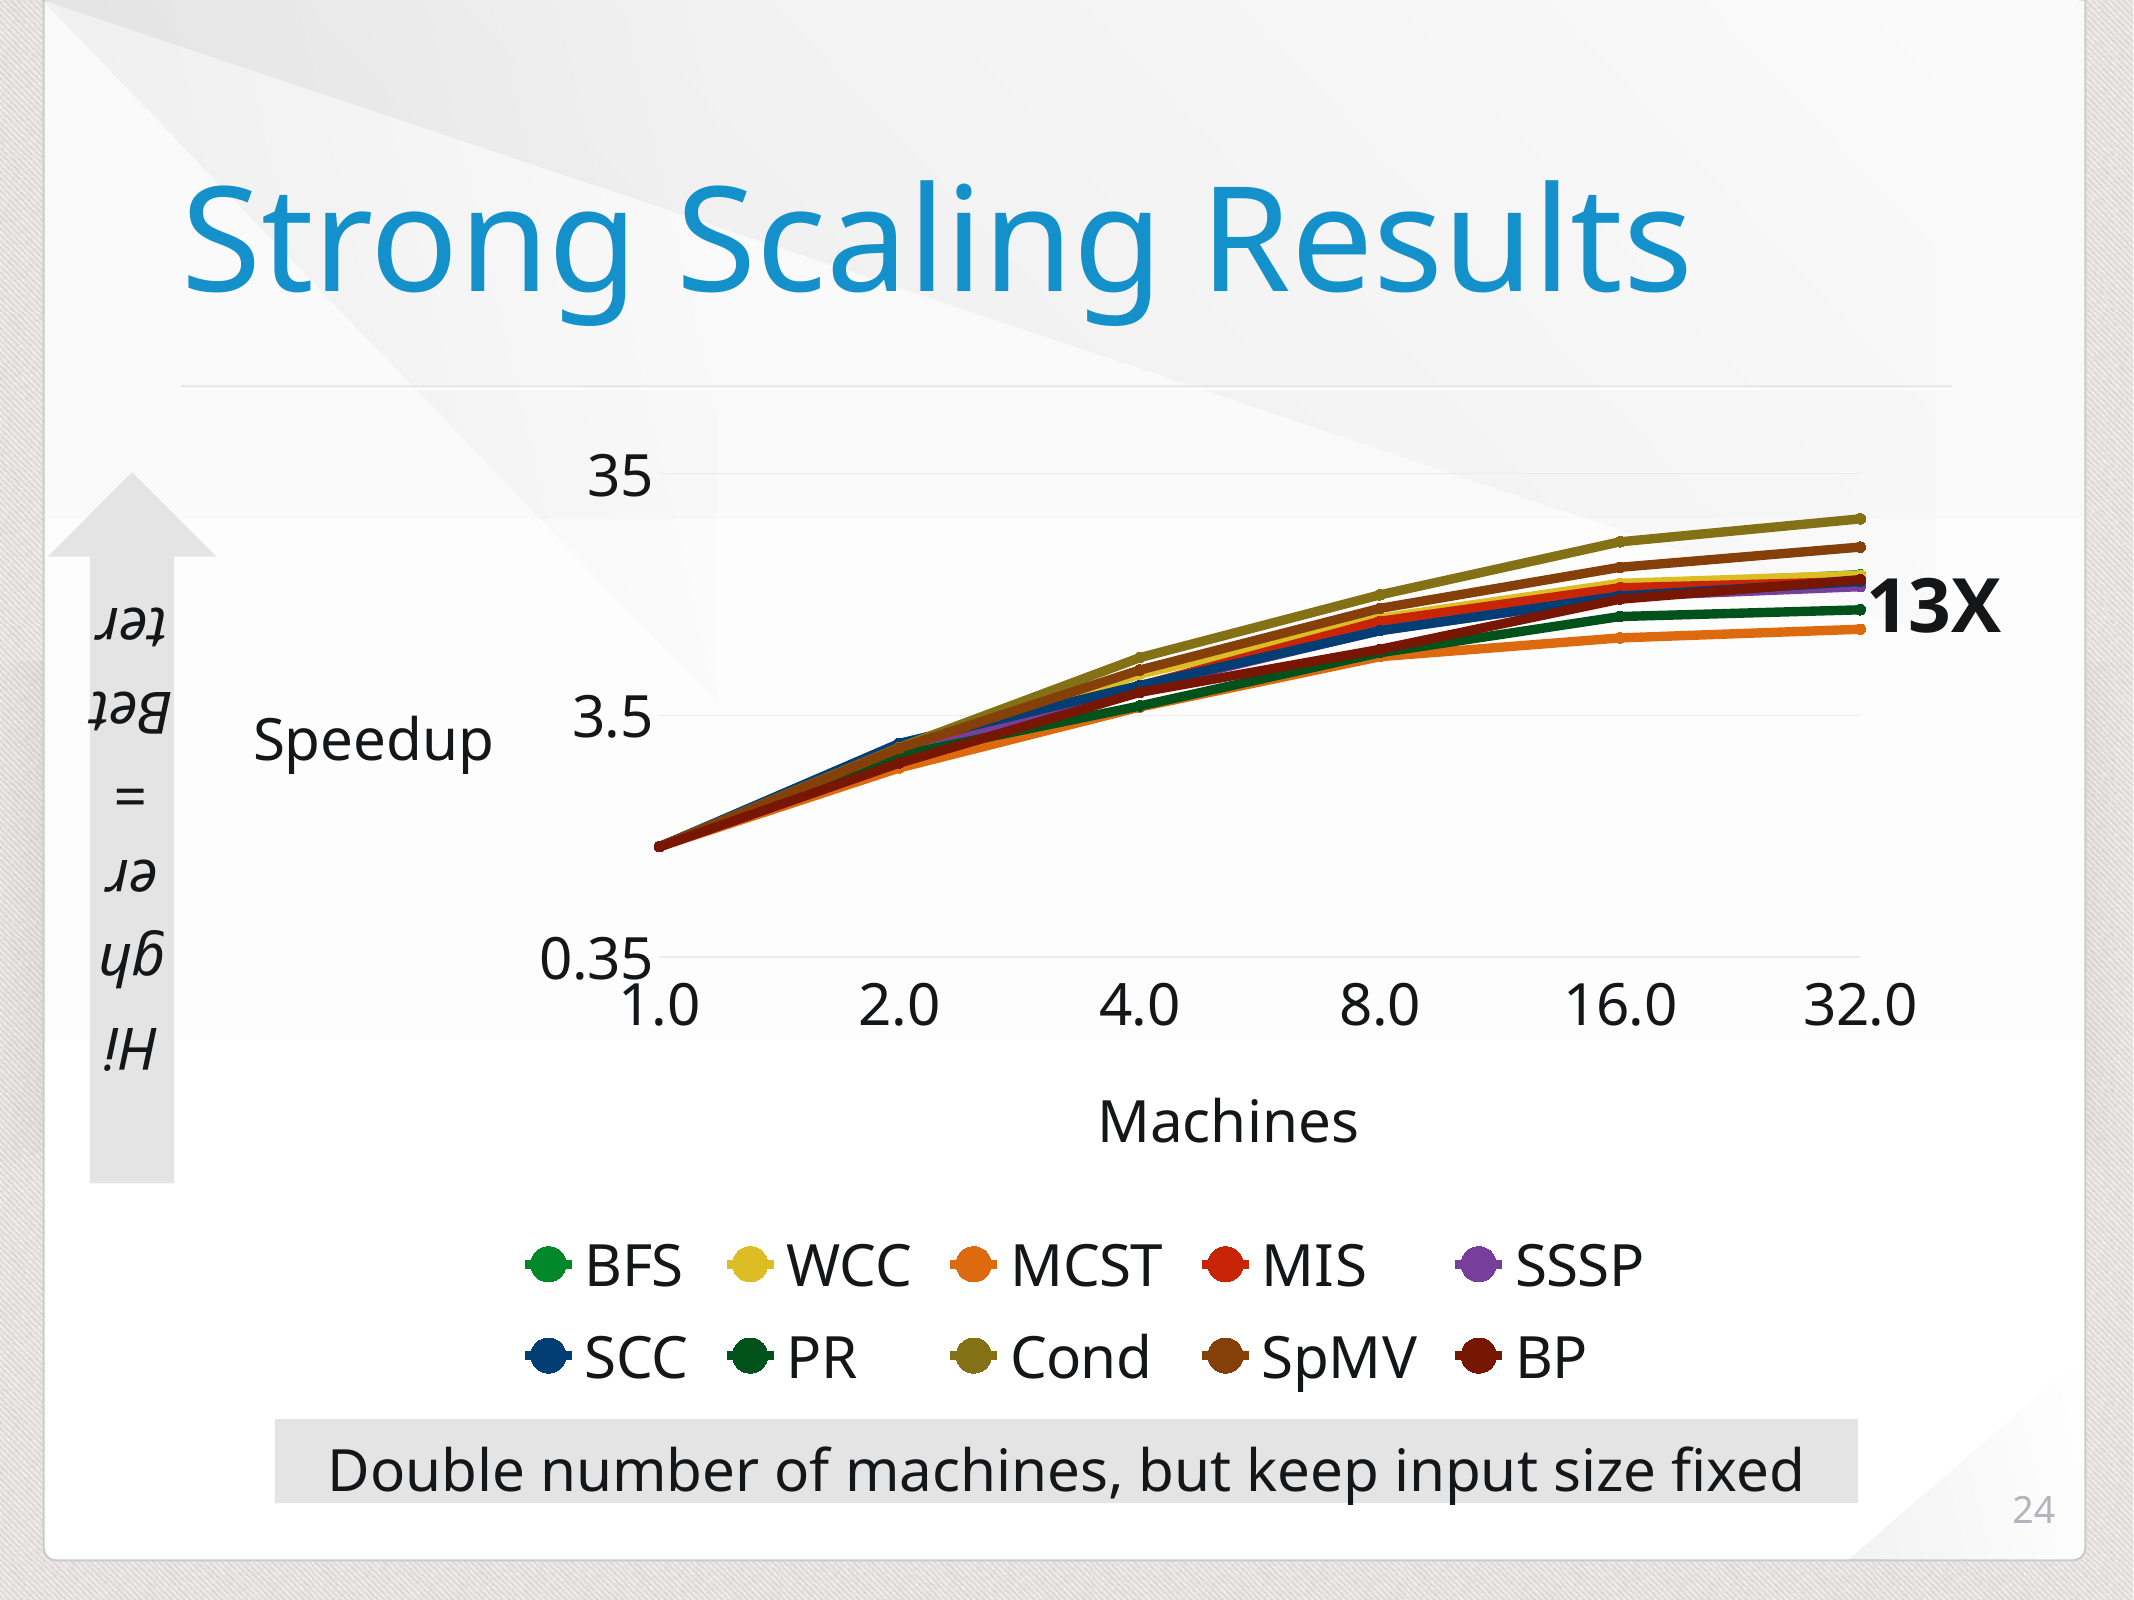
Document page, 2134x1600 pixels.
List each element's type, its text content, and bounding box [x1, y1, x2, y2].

title Strong Scaling Results [181, 145, 1953, 355]
picture [0, 0, 2134, 1600]
text_box Higher = Better [47, 472, 217, 1184]
slide_number [1909, 1476, 2071, 1548]
text_box Double number of machines, but keep input size fixed [274, 1419, 1859, 1504]
text_box 13X [1857, 531, 2011, 656]
chart [216, 413, 1953, 1408]
